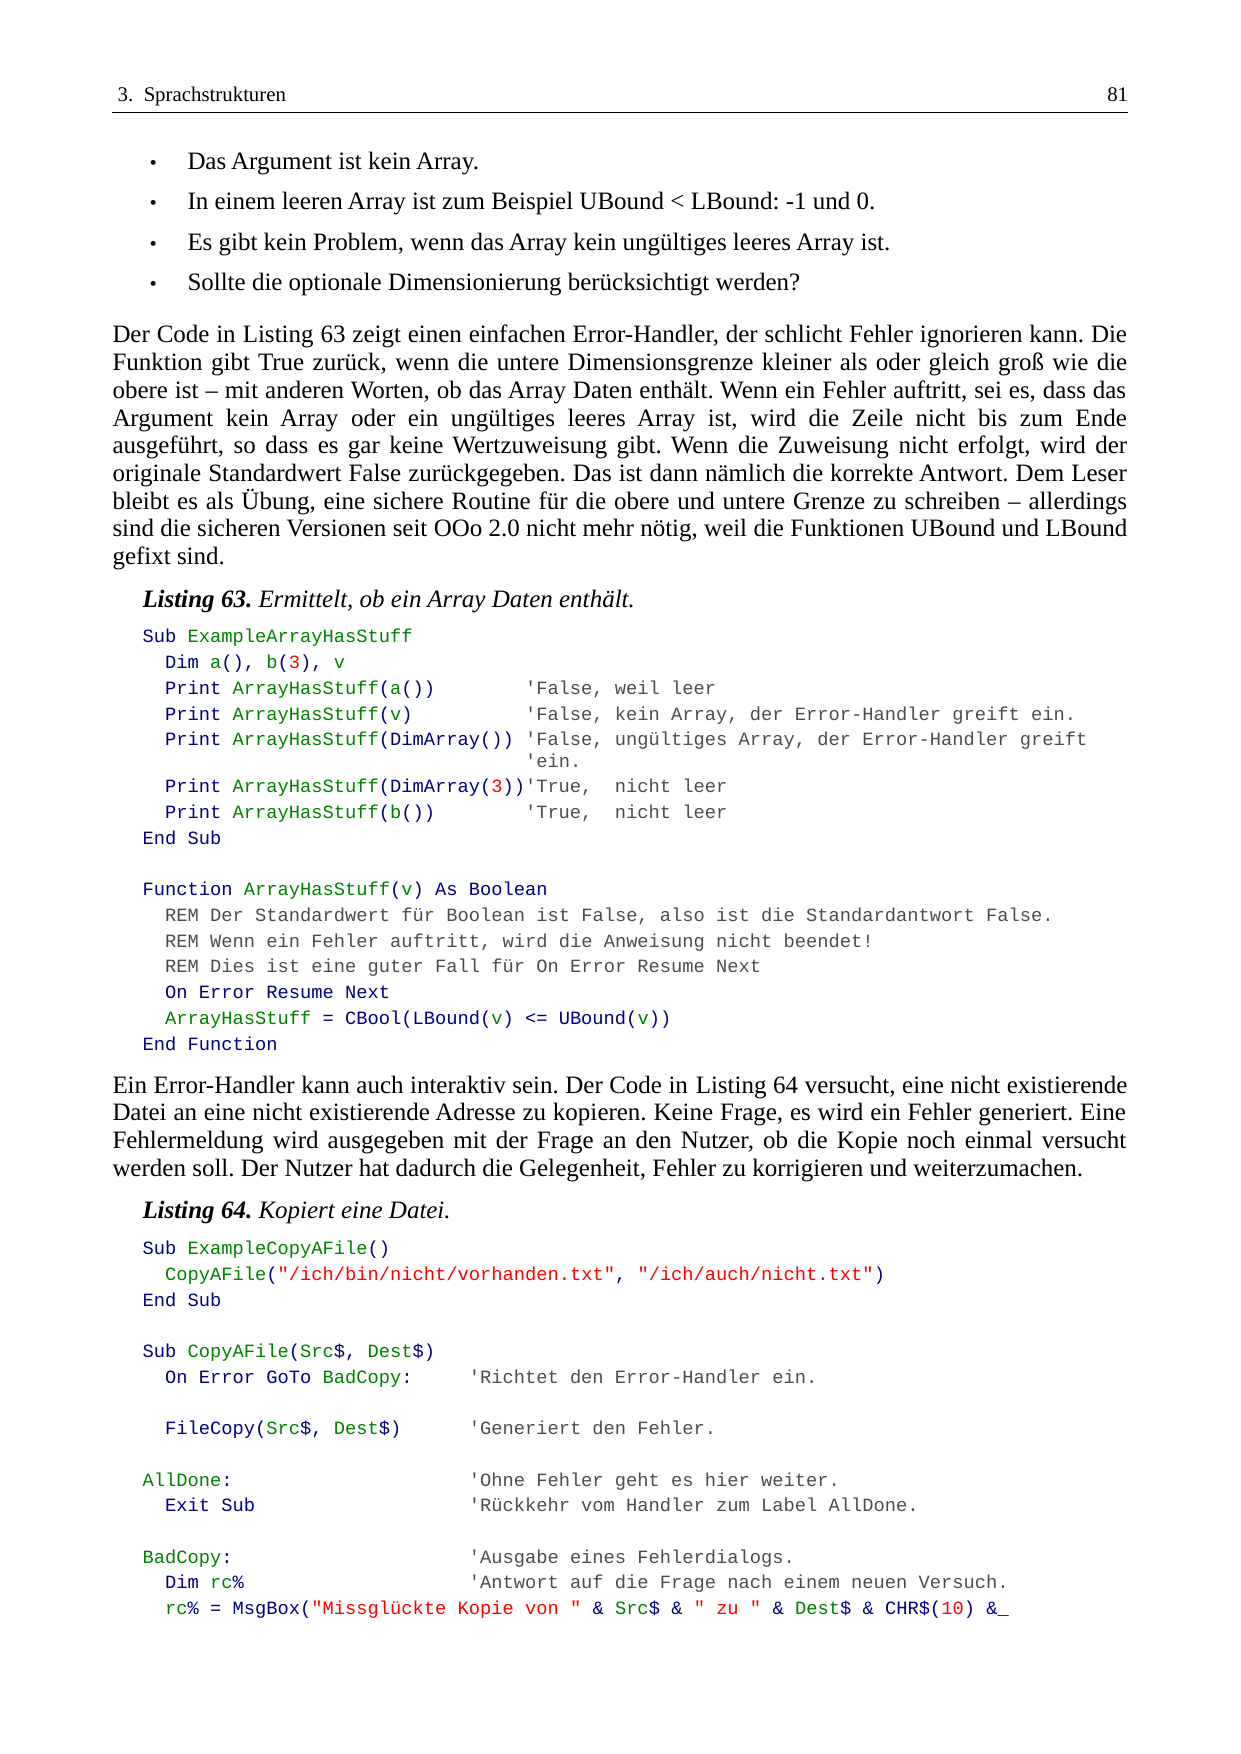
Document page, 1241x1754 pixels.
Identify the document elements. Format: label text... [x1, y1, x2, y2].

text Dim a(), b(3), v [142, 653, 1128, 674]
text On Error GoTo BadCopy: 'Richtet den Error-Handler ein. [142, 1367, 1128, 1389]
text End Sub [142, 829, 1128, 850]
text CopyAFile("/ich/bin/nicht/vorhanden.txt", "/ich/auch/nicht.txt") [142, 1264, 1128, 1286]
text REM Der Standardwert für Boolean ist False, also ist die Standardantwort False. [142, 906, 1128, 927]
text On Error Resume Next [142, 983, 1128, 1004]
text Print ArrayHasStuff(v) 'False, kein Array, der Error-Handler greift ein. [142, 704, 1128, 726]
text Print ArrayHasStuff(DimArray()) 'False, ungültiges Array, der Error-Handler greift 'ein. [142, 730, 1128, 773]
text Dim rc% 'Antwort auf die Frage nach einem neuen Versuch. [142, 1573, 1128, 1594]
text ArrayHasStuff = CBool(LBound(v) <= UBound(v)) [142, 1009, 1128, 1030]
list Listing 63. Ermittelt, ob ein Array Daten enthält. [142, 585, 1128, 612]
list Sollte die optionale Dimensionierung berücksichtigt werden? [150, 268, 1128, 296]
text End Sub [142, 1290, 1128, 1312]
text Function ArrayHasStuff(v) As Boolean [142, 880, 1128, 901]
text FileCopy(Src$, Dest$) 'Generiert den Fehler. [142, 1419, 1128, 1440]
text Der Code in Listing 63 zeigt einen einfachen Error-Handler, der schlicht Fehler ignorieren kann. Die Funktion gibt True zurück, wenn die untere Dimensionsgrenze kleiner als oder gleich groß wie die obere ist – mit anderen Worten, ob das Array Daten enthält. Wenn ein Fehler auftritt, sei es, dass das Argument kein Array oder ein ungültiges leeres Array ist, wird die Zeile nicht bis zum Ende ausgeführt, so dass es gar keine Wertzuweisung gibt. Wenn die Zuweisung nicht erfolgt, wird der originale Standardwert False zurückgegeben. Das ist dann nämlich die korrekte Antwort. Dem Leser bleibt es als Übung, eine sichere Routine für die obere und untere Grenze zu schreiben – allerdings sind die sicheren Versionen seit OOo 2.0 nicht mehr nötig, weil die Funktionen UBound und LBound gefixt sind. [112, 321, 1128, 570]
list Es gibt kein Problem, wenn das Array kein ungültiges leeres Array ist. [150, 228, 1128, 255]
text rc% = MsgBox("Missglückte Kopie von " & Src$ & " zu " & Dest$ & CHR$(10) &_ [142, 1599, 1128, 1620]
text Print ArrayHasStuff(DimArray(3))'True, nicht leer [142, 777, 1128, 798]
list Das Argument ist kein Array. [150, 147, 1128, 175]
list Listing 64. Kopiert eine Datei. [142, 1196, 1128, 1224]
text REM Dies ist eine guter Fall für On Error Resume Next [142, 957, 1128, 978]
text Sub CopyAFile(Src$, Dest$) [142, 1342, 1128, 1363]
text Sub ExampleCopyAFile() [142, 1239, 1128, 1260]
text Ein Error-Handler kann auch interaktiv sein. Der Code in Listing 64 versucht, eine nicht existierende Datei an eine nicht existierende Adresse zu kopieren. Keine Frage, es wird ein Fehler generiert. Eine Fehlermeldung wird ausgegeben mit der Frage an den Nutzer, ob die Kopie noch einmal versucht werden soll. Der Nutzer hat dadurch die Gelegenheit, Fehler zu korrigieren und weiterzumachen. [112, 1071, 1128, 1182]
text BadCopy: 'Ausgabe eines Fehlerdialogs. [142, 1548, 1128, 1569]
text Sub ExampleArrayHasStuff [142, 627, 1128, 648]
text Exit Sub 'Rückkehr vom Handler zum Label AllDone. [142, 1496, 1128, 1517]
text AllDone: 'Ohne Fehler geht es hier weiter. [142, 1470, 1128, 1492]
text Print ArrayHasStuff(b()) 'True, nicht leer [142, 803, 1128, 824]
list In einem leeren Array ist zum Beispiel UBound < LBound: -1 und 0. [150, 187, 1128, 215]
text End Function [142, 1034, 1128, 1056]
text Print ArrayHasStuff(a()) 'False, weil leer [142, 679, 1128, 700]
text REM Wenn ein Fehler auftritt, wird die Anweisung nicht beendet! [142, 932, 1128, 953]
